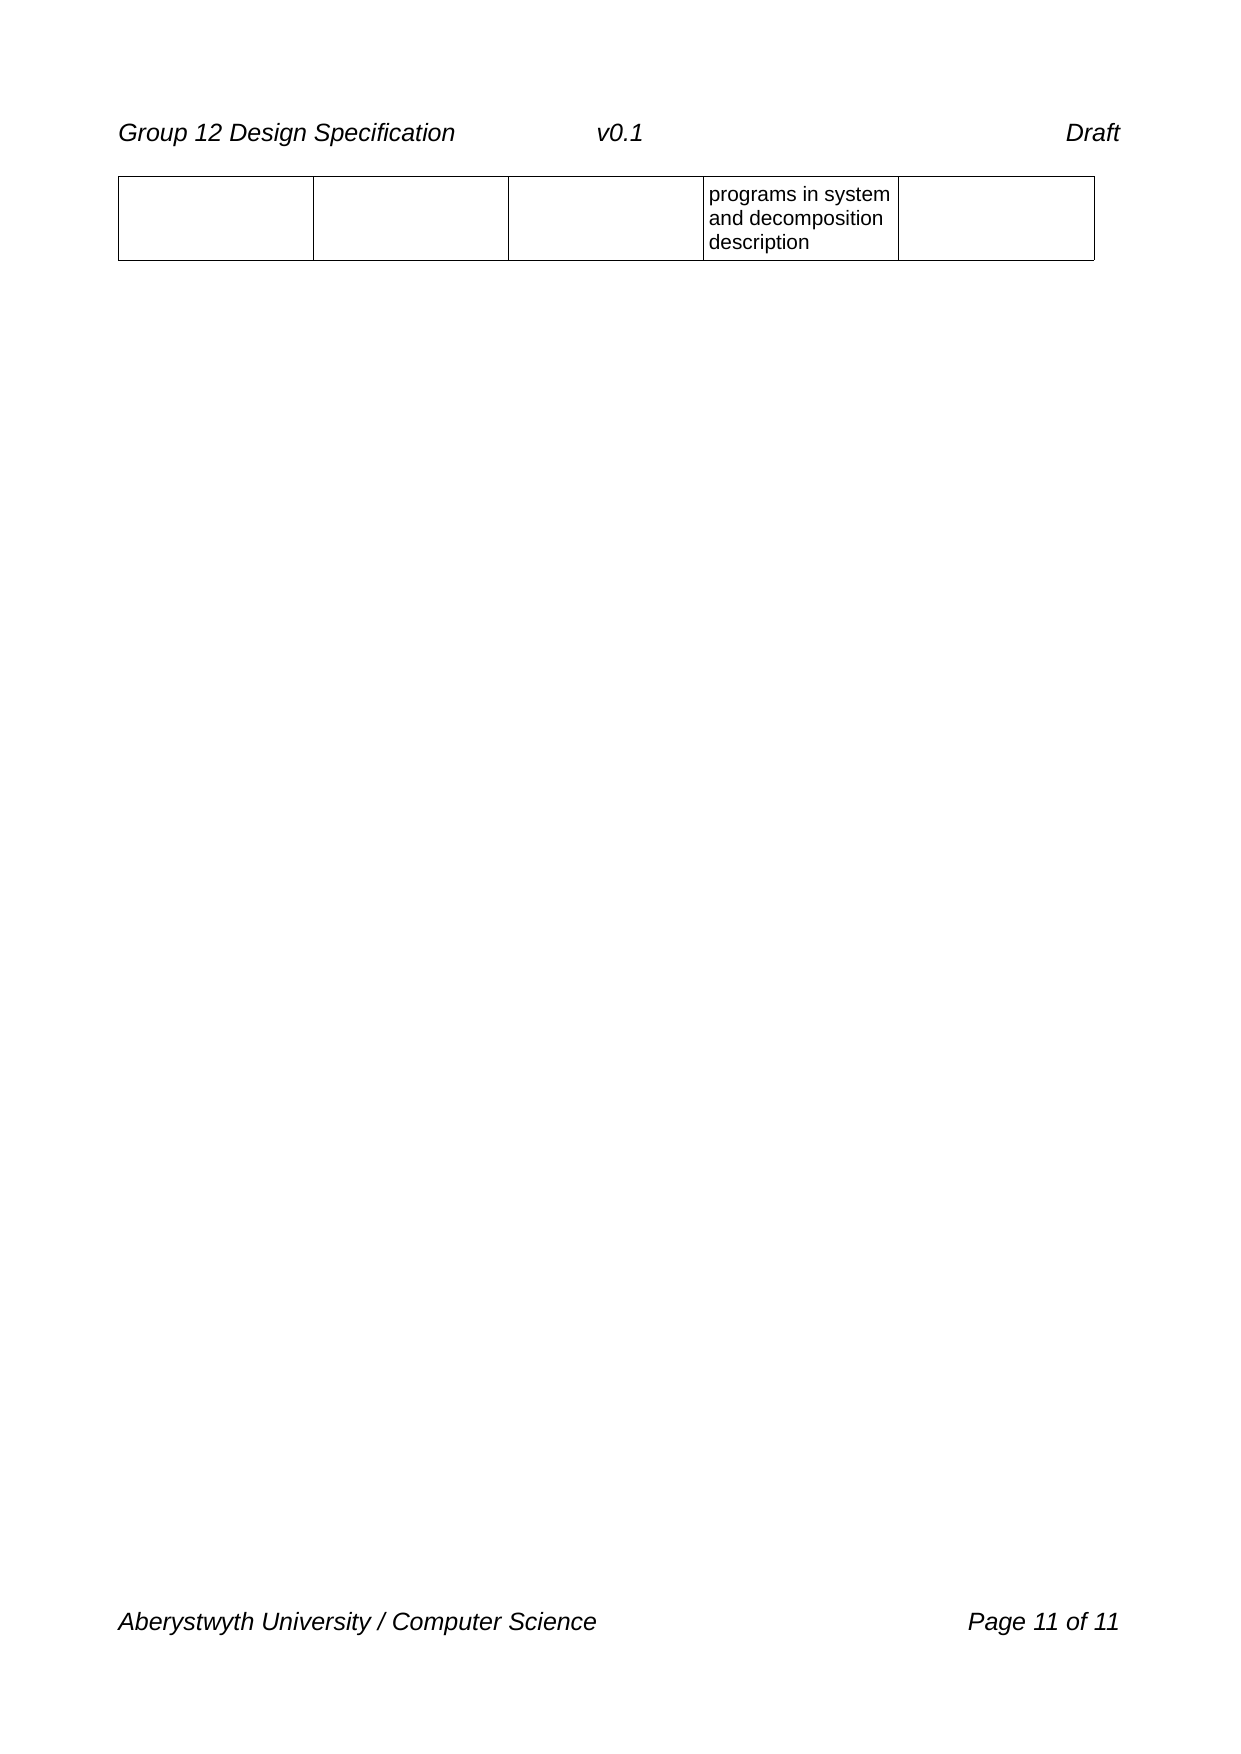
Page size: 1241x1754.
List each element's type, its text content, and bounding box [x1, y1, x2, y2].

table_cell [509, 177, 703, 260]
table_cell programs in system and decomposition description [704, 177, 898, 260]
table_cell [119, 177, 313, 260]
table_cell [899, 177, 1094, 260]
table_cell [314, 177, 508, 260]
